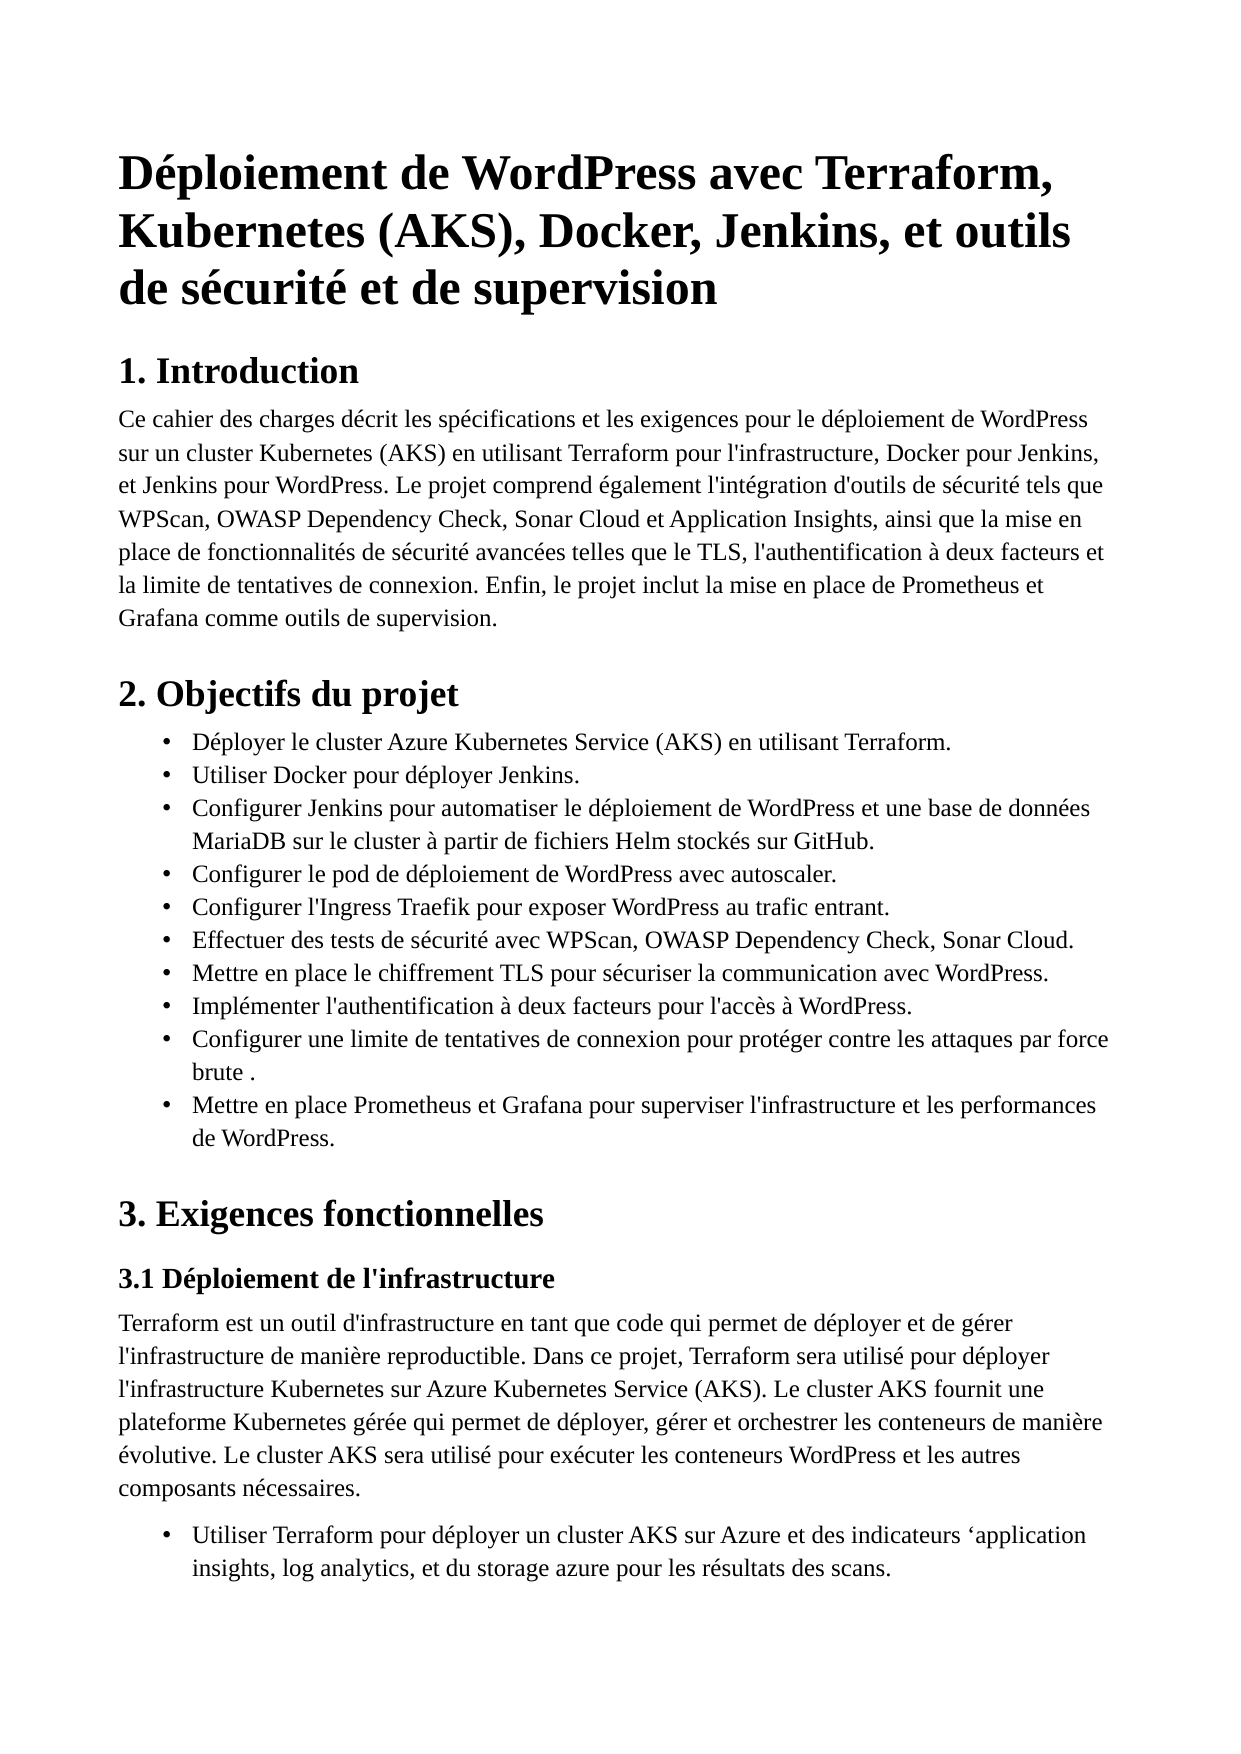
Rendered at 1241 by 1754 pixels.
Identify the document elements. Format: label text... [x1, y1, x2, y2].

list Mettre en place le chiffrement TLS pour sécuriser la communication avec WordPress. [162, 958, 1122, 987]
subtitle Déploiement de WordPress avec Terraform, Kubernetes (AKS), Docker, Jenkins, et outils de sécurité et de supervision [118, 143, 1122, 316]
list Utiliser Docker pour déployer Jenkins. [162, 760, 1122, 788]
list Déployer le cluster Azure Kubernetes Service (AKS) en utilisant Terraform. [162, 727, 1122, 756]
list Utiliser Terraform pour déployer un cluster AKS sur Azure et des indicateurs ‘application insights, log analytics, et du storage azure pour les résultats des scans. [162, 1520, 1122, 1582]
list Effectuer des tests de sécurité avec WPScan, OWASP Dependency Check, Sonar Cloud. [162, 925, 1122, 954]
list Configurer une limite de tentatives de connexion pour protéger contre les attaques par force brute . [162, 1024, 1122, 1086]
subtitle 3. Exigences fonctionnelles [118, 1191, 1122, 1234]
subtitle 3.1 Déploiement de l'infrastructure [118, 1262, 1122, 1295]
list Configurer l'Ingress Traefik pour exposer WordPress au trafic entrant. [162, 892, 1122, 921]
text Ce cahier des charges décrit les spécifications et les exigences pour le déploiement de WordPress sur un cluster Kubernetes (AKS) en utilisant Terraform pour l'infrastructure, Docker pour Jenkins, et Jenkins pour WordPress. Le projet comprend également l'intégration d'outils de sécurité tels que WPScan, OWASP Dependency Check, Sonar Cloud et Application Insights, ainsi que la mise en place de fonctionnalités de sécurité avancées telles que le TLS, l'authentification à deux facteurs et la limite de tentatives de connexion. Enfin, le projet inclut la mise en place de Prometheus et Grafana comme outils de supervision. [118, 404, 1122, 631]
subtitle 1. Introduction [118, 349, 1122, 392]
list Configurer Jenkins pour automatiser le déploiement de WordPress et une base de données MariaDB sur le cluster à partir de fichiers Helm stockés sur GitHub. [162, 793, 1122, 854]
text Terraform est un outil d'infrastructure en tant que code qui permet de déployer et de gérer l'infrastructure de manière reproductible. Dans ce projet, Terraform sera utilisé pour déployer l'infrastructure Kubernetes sur Azure Kubernetes Service (AKS). Le cluster AKS fournit une plateforme Kubernetes gérée qui permet de déployer, gérer et orchestrer les conteneurs de manière évolutive. Le cluster AKS sera utilisé pour exécuter les conteneurs WordPress et les autres composants nécessaires. [118, 1308, 1122, 1502]
list Implémenter l'authentification à deux facteurs pour l'accès à WordPress. [162, 991, 1122, 1020]
list Configurer le pod de déploiement de WordPress avec autoscaler. [162, 859, 1122, 888]
subtitle 2. Objectifs du projet [118, 671, 1122, 714]
list Mettre en place Prometheus et Grafana pour superviser l'infrastructure et les performances de WordPress. [162, 1090, 1122, 1152]
